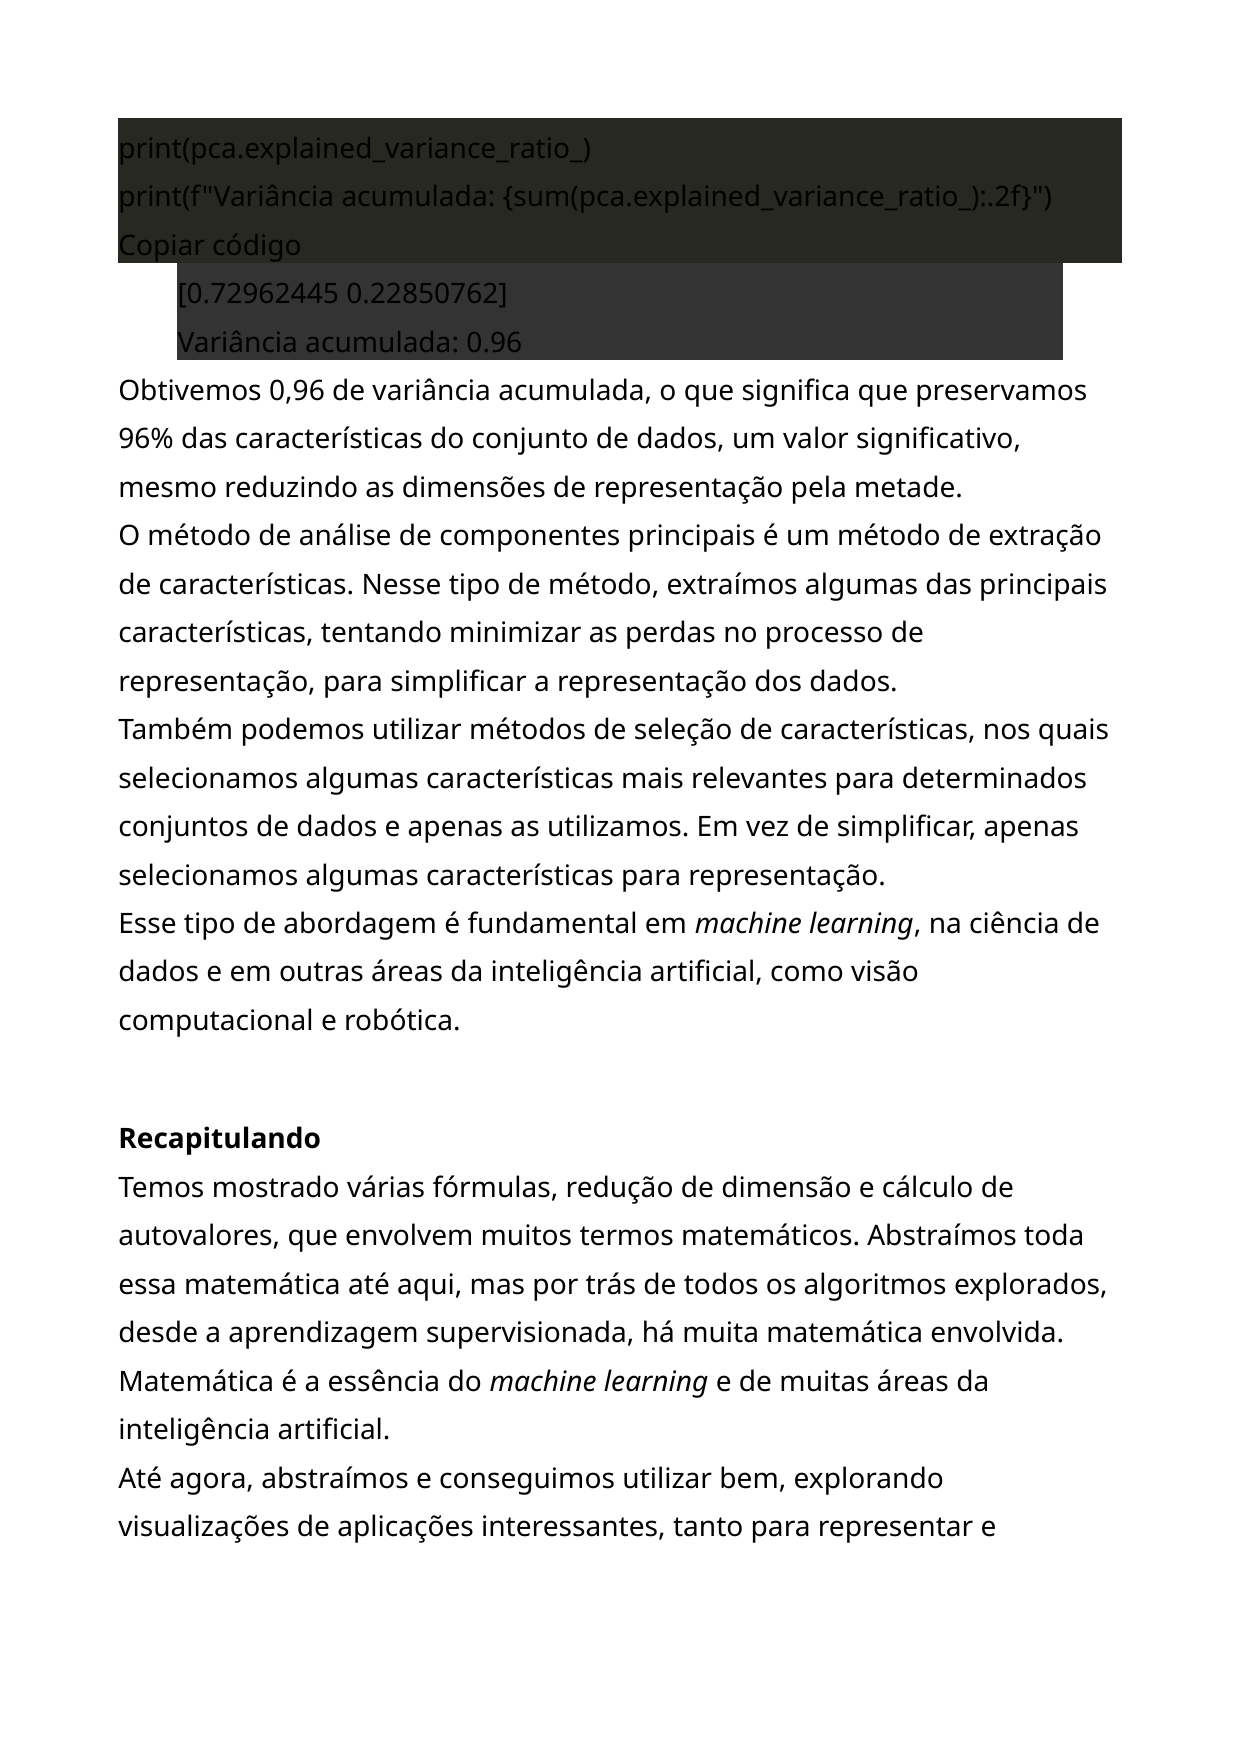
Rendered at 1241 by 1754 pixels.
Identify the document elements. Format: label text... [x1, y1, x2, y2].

text Temos mostrado várias fórmulas, redução de dimensão e cálculo de autovalores, que envolvem muitos termos matemáticos. Abstraímos toda essa matemática até aqui, mas por trás de todos os algoritmos explorados, desde a aprendizagem supervisionada, há muita matemática envolvida. Matemática é a essência do machine learning e de muitas áreas da inteligência artificial. [118, 1157, 1122, 1448]
text Esse tipo de abordagem é fundamental em machine learning, na ciência de dados e em outras áreas da inteligência artificial, como visão computacional e robótica. [118, 893, 1122, 1038]
text Variância acumulada: 0.96 [177, 312, 1063, 360]
text Obtivemos 0,96 de variância acumulada, o que significa que preservamos 96% das características do conjunto de dados, um valor significativo, mesmo reduzindo as dimensões de representação pela metade. [118, 360, 1122, 506]
text Também podemos utilizar métodos de seleção de características, nos quais selecionamos algumas características mais relevantes para determinados conjuntos de dados e apenas as utilizamos. Em vez de simplificar, apenas selecionamos algumas características para representação. [118, 699, 1122, 893]
text print(pca.explained_variance_ratio_) [118, 118, 1122, 167]
subtitle Recapitulando [118, 1109, 1122, 1157]
text O método de análise de componentes principais é um método de extração de características. Nesse tipo de método, extraímos algumas das principais características, tentando minimizar as perdas no processo de representação, para simplificar a representação dos dados. [118, 506, 1122, 699]
text Até agora, abstraímos e conseguimos utilizar bem, explorando visualizações de aplicações interessantes, tanto para representar e [118, 1448, 1122, 1545]
text Copiar código [118, 215, 1122, 263]
text [0.72962445 0.22850762] [177, 263, 1063, 312]
text print(f"Variância acumulada: {sum(pca.explained_variance_ratio_):.2f}") [118, 167, 1122, 215]
